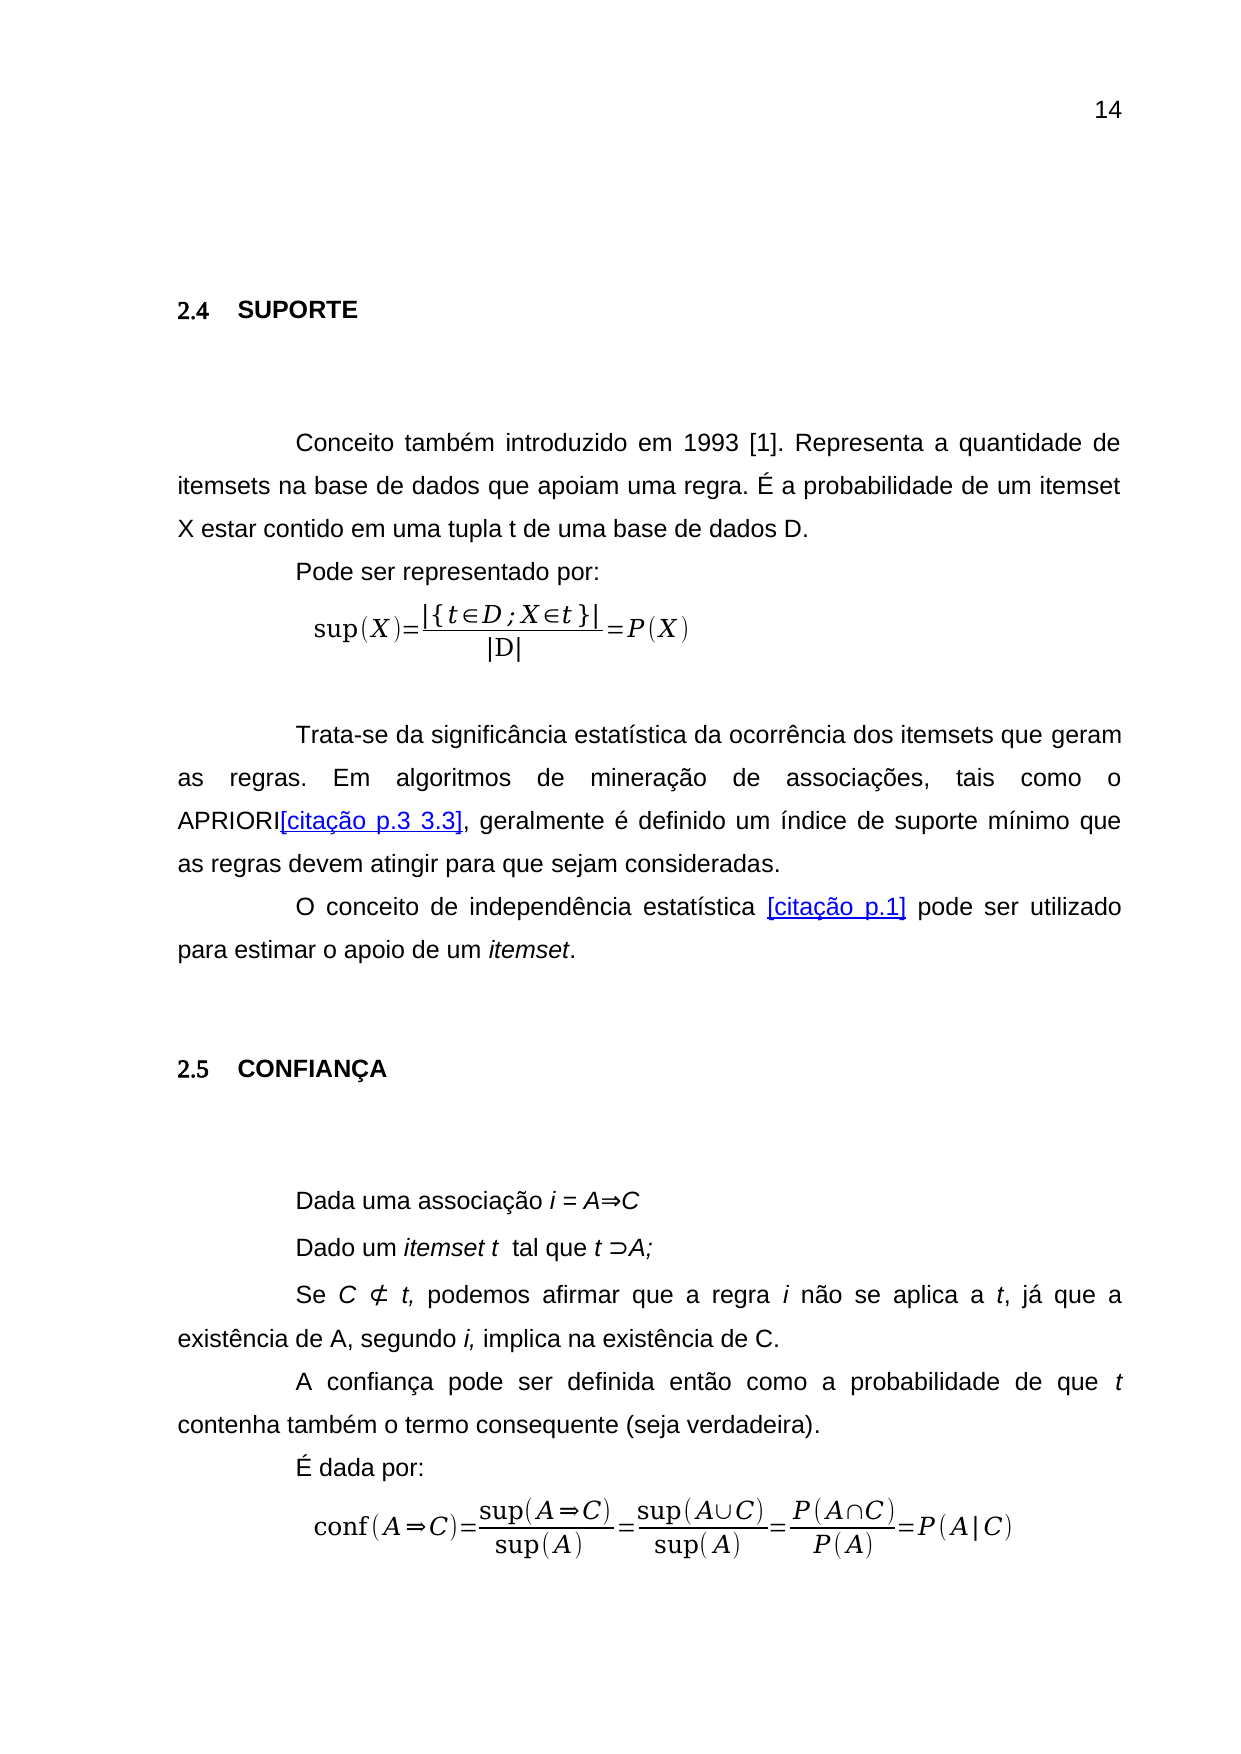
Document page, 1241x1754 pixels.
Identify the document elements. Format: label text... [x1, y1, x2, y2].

text Trata-se da significância estatística da ocorrência dos itemsets que geram as regras. Em algoritmos de mineração de associações, tais como o APRIORI[citação p.3 3.3], geralmente é definido um índice de suporte mínimo que as regras devem atingir para que sejam consideradas. [177, 720, 1122, 878]
subtitle SUPORTE [177, 295, 1122, 324]
text O conceito de independência estatística [citação p.1] pode ser utilizado para estimar o apoio de um itemset. [177, 892, 1122, 964]
text Pode ser representado por: [177, 557, 1122, 586]
text Dada uma associação i = A⇒C [177, 1186, 1122, 1215]
text É dada por: [177, 1453, 1122, 1482]
text Dado um itemset t tal que t ⊃A; [177, 1229, 1122, 1263]
text Conceito também introduzido em 1993 [1]. Representa a quantidade de itemsets na base de dados que apoiam uma regra. É a probabilidade de um itemset X estar contido em uma tupla t de uma base de dados D. [177, 428, 1122, 543]
text Se C ⊄ t, podemos afirmar que a regra i não se aplica a t, já que a existência de A, segundo i, implica na existência de C. [177, 1280, 1122, 1352]
subtitle CONFIANÇA [177, 1053, 1122, 1082]
text A confiança pode ser definida então como a probabilidade de que t contenha também o termo consequente (seja verdadeira). [177, 1367, 1122, 1438]
